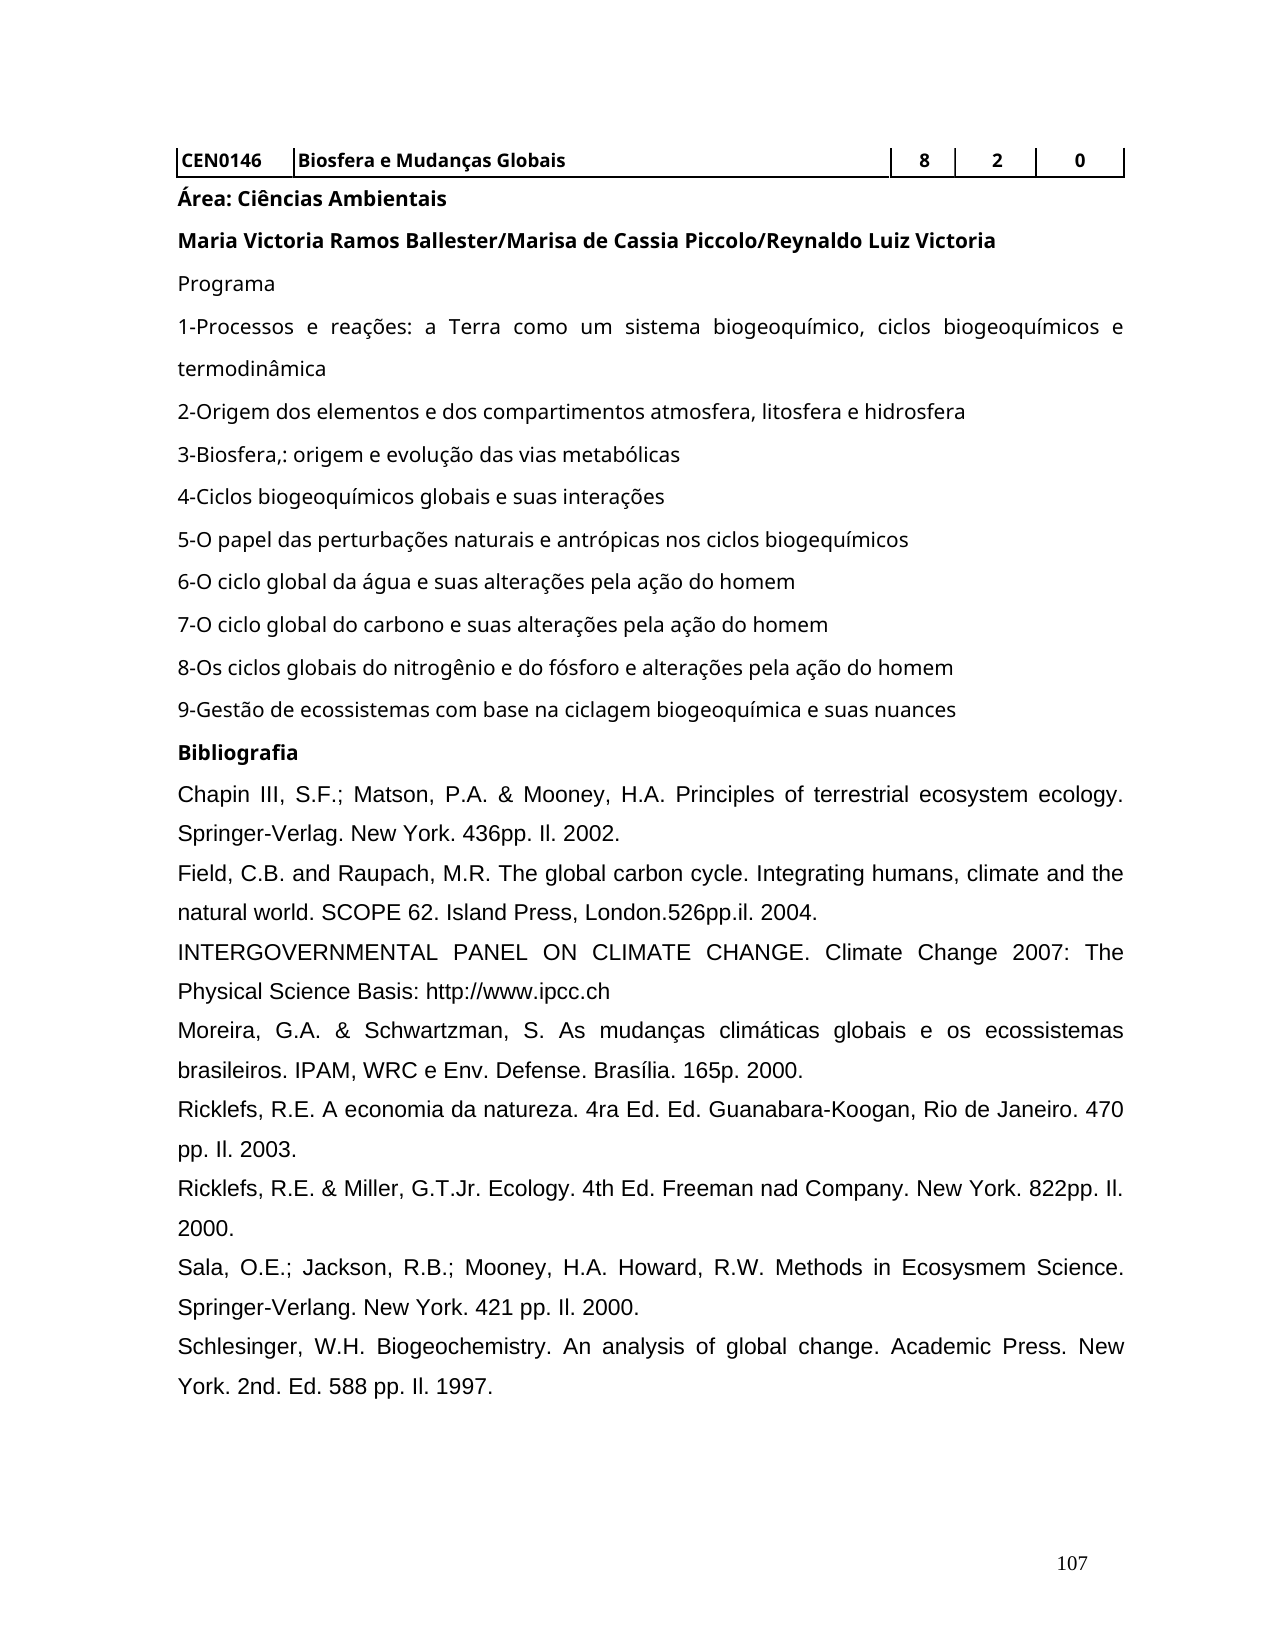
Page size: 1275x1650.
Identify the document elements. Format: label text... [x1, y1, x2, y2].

table_header [176, 178, 293, 184]
text Sala, O.E.; Jackson, R.B.; Mooney, H.A. Howard, R.W. Methods in Ecosysmem Science. Springer-Verlang. New York. 421 pp. Il. 2000. [177, 1254, 1125, 1320]
text INTERGOVERNMENTAL PANEL ON CLIMATE CHANGE. Climate Change 2007: The Physical Science Basis: http://www.ipcc.ch [177, 938, 1125, 1004]
text Chapin III, S.F.; Matson, P.A. & Mooney, H.A. Principles of terrestrial ecosystem ecology. Springer-Verlag. New York. 436pp. Il. 2002. [177, 781, 1125, 846]
text 9-Gestão de ecossistemas com base na ciclagem biogeoquímica e suas nuances [177, 695, 1125, 724]
text 4-Ciclos biogeoquímicos globais e suas interações [177, 482, 1125, 511]
text Programa [177, 269, 1125, 298]
text Maria Victoria Ramos Ballester/Marisa de Cassia Piccolo/Reynaldo Luiz Victoria [177, 227, 1125, 255]
text 6-O ciclo global da água e suas alterações pela ação do homem [177, 567, 1125, 596]
table_header [1035, 178, 1125, 184]
text Field, C.B. and Raupach, M.R. The global carbon cycle. Integrating humans, climate and the natural world. SCOPE 62. Island Press, London.526pp.il. 2004. [177, 859, 1125, 925]
text 5-O papel das perturbações naturais e antrópicas nos ciclos biogequímicos [177, 525, 1125, 553]
table_header [954, 178, 1035, 184]
text Schlesinger, W.H. Biogeochemistry. An analysis of global change. Academic Press. New York. 2nd. Ed. 588 pp. Il. 1997. [177, 1333, 1125, 1399]
table_header 0 [1037, 148, 1123, 176]
text 1-Processos e reações: a Terra como um sistema biogeoquímico, ciclos biogeoquímicos e termodinâmica [177, 312, 1125, 383]
text 7-O ciclo global do carbono e suas alterações pela ação do homem [177, 610, 1125, 638]
text Ricklefs, R.E. & Miller, G.T.Jr. Ecology. 4th Ed. Freeman nad Company. New York. 822pp. Il. 2000. [177, 1175, 1125, 1241]
text Ricklefs, R.E. A economia da natureza. 4ra Ed. Ed. Guanabara-Koogan, Rio de Janeiro. 470 pp. Il. 2003. [177, 1096, 1125, 1162]
table_header CEN0146 [178, 148, 293, 176]
text Bibliografia [177, 738, 1125, 766]
text Moreira, G.A. & Schwartzman, S. As mudanças climáticas globais e os ecossistemas brasileiros. IPAM, WRC e Env. Defense. Brasília. 165p. 2000. [177, 1017, 1125, 1083]
text 8-Os ciclos globais do nitrogênio e do fósforo e alterações pela ação do homem [177, 653, 1125, 681]
table_header 2 [956, 148, 1035, 176]
table_header 8 [892, 148, 954, 176]
table_header [890, 178, 954, 184]
text 3-Biosfera,: origem e evolução das vias metabólicas [177, 440, 1125, 468]
table_header Biosfera e Mudanças Globais [295, 148, 889, 176]
text 2-Origem dos elementos e dos compartimentos atmosfera, litosfera e hidrosfera [177, 397, 1125, 426]
text Área: Ciências Ambientais [177, 184, 1125, 212]
table_header [293, 178, 889, 184]
